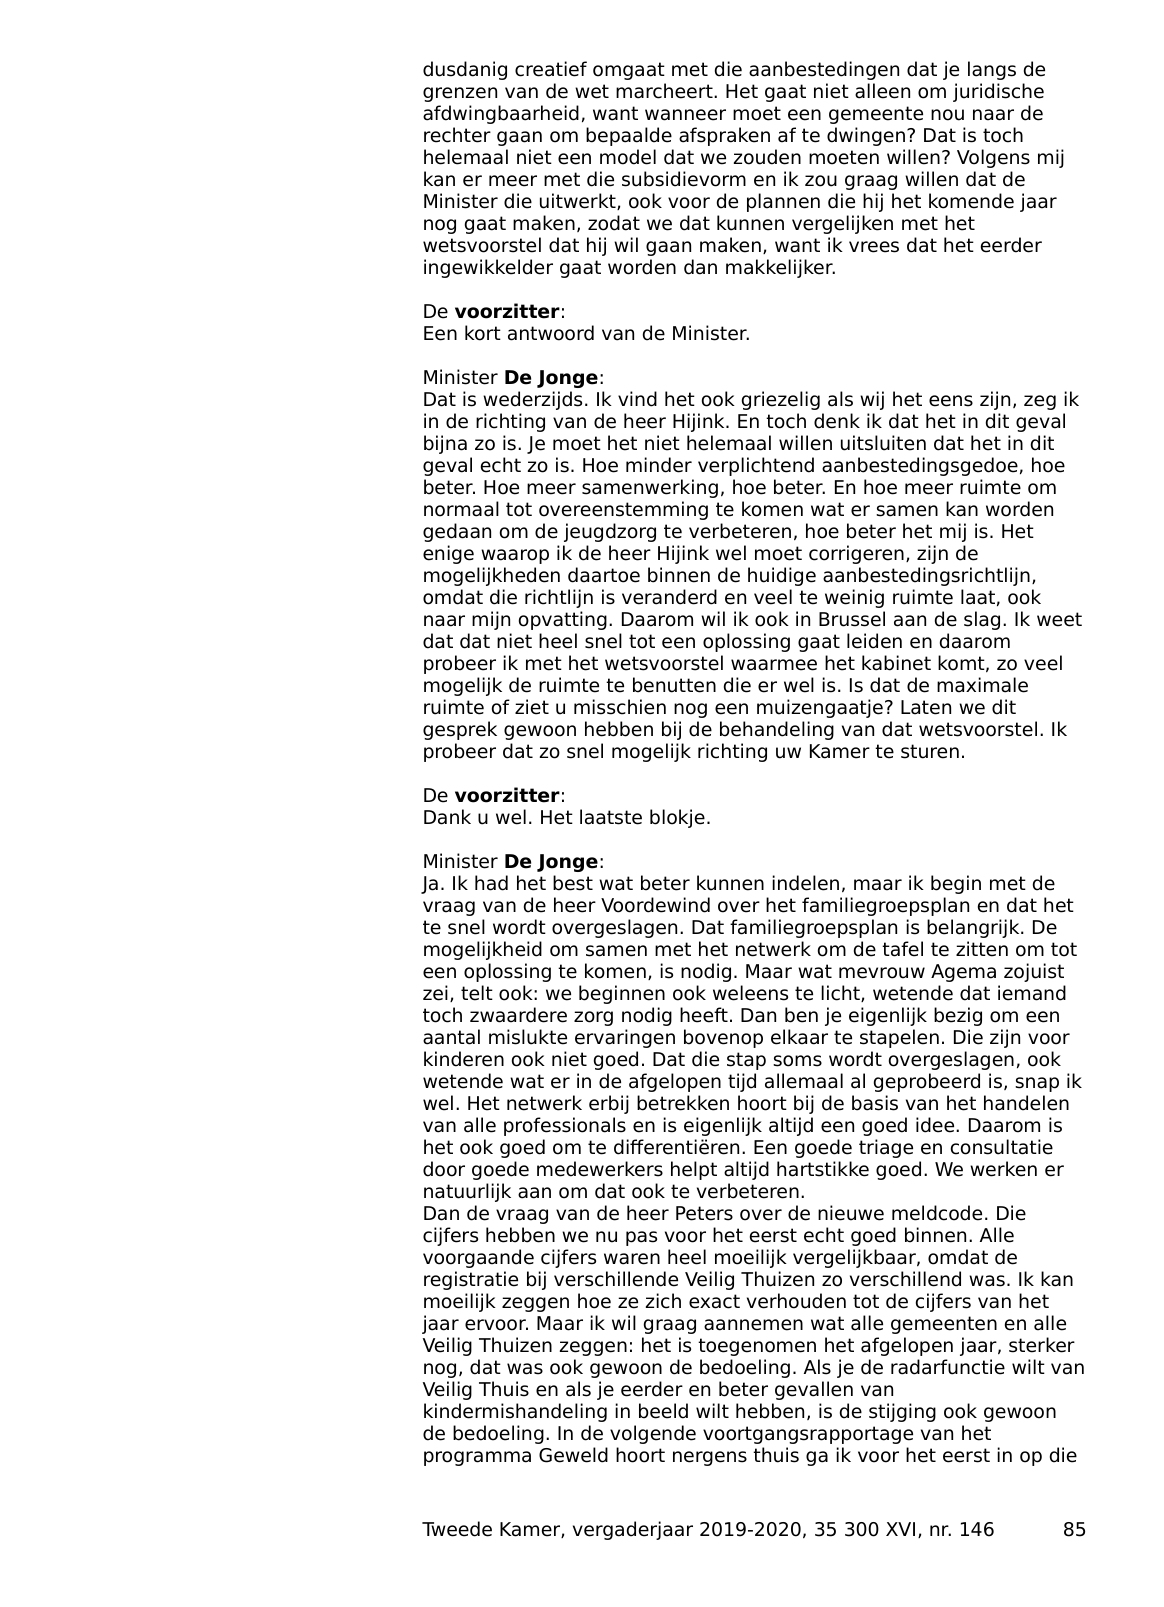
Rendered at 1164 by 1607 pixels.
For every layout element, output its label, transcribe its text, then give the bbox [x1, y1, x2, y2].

text Ja. Ik had het best wat beter kunnen indelen, maar ik begin met de vraag van de heer Voordewind over het familiegroepsplan en dat het te snel wordt overgeslagen. Dat familiegroepsplan is belangrijk. De mogelijkheid om samen met het netwerk om de tafel te zitten om tot een oplossing te komen, is nodig. Maar wat mevrouw Agema zojuist zei, telt ook: we beginnen ook weleens te licht, wetende dat iemand toch zwaardere zorg nodig heeft. Dan ben je eigenlijk bezig om een aantal mislukte ervaringen bovenop elkaar te stapelen. Die zijn voor kinderen ook niet goed. Dat die stap soms wordt overgeslagen, ook wetende wat er in de afgelopen tijd allemaal al geprobeerd is, snap ik wel. Het netwerk erbij betrekken hoort bij de basis van het handelen van alle professionals en is eigenlijk altijd een goed idee. Daarom is het ook goed om te differentiëren. Een goede triage en consultatie door goede medewerkers helpt altijd hartstikke goed. We werken er natuurlijk aan om dat ook te verbeteren. [422, 873, 1087, 1203]
text Minister De Jonge: [422, 851, 1087, 873]
text Dat is wederzijds. Ik vind het ook griezelig als wij het eens zijn, zeg ik in de richting van de heer Hijink. En toch denk ik dat het in dit geval bijna zo is. Je moet het niet helemaal willen uitsluiten dat het in dit geval echt zo is. Hoe minder verplichtend aanbestedingsgedoe, hoe beter. Hoe meer samenwerking, hoe beter. En hoe meer ruimte om normaal tot overeenstemming te komen wat er samen kan worden gedaan om de jeugdzorg te verbeteren, hoe beter het mij is. Het enige waarop ik de heer Hijink wel moet corrigeren, zijn de mogelijkheden daartoe binnen de huidige aanbestedingsrichtlijn, omdat die richtlijn is veranderd en veel te weinig ruimte laat, ook naar mijn opvatting. Daarom wil ik ook in Brussel aan de slag. Ik weet dat dat niet heel snel tot een oplossing gaat leiden en daarom probeer ik met het wetsvoorstel waarmee het kabinet komt, zo veel mogelijk de ruimte te benutten die er wel is. Is dat de maximale ruimte of ziet u misschien nog een muizengaatje? Laten we dit gesprek gewoon hebben bij de behandeling van dat wetsvoorstel. Ik probeer dat zo snel mogelijk richting uw Kamer te sturen. [422, 389, 1087, 763]
text Een kort antwoord van de Minister. [422, 323, 1087, 345]
text De voorzitter: [422, 301, 1087, 323]
text Dank u wel. Het laatste blokje. [422, 807, 1087, 829]
text Dan de vraag van de heer Peters over de nieuwe meldcode. Die cijfers hebben we nu pas voor het eerst echt goed binnen. Alle voorgaande cijfers waren heel moeilijk vergelijkbaar, omdat de registratie bij verschillende Veilig Thuizen zo verschillend was. Ik kan moeilijk zeggen hoe ze zich exact verhouden tot de cijfers van het jaar ervoor. Maar ik wil graag aannemen wat alle gemeenten en alle Veilig Thuizen zeggen: het is toegenomen het afgelopen jaar, sterker nog, dat was ook gewoon de bedoeling. Als je de radarfunctie wilt van Veilig Thuis en als je eerder en beter gevallen van kindermishandeling in beeld wilt hebben, is de stijging ook gewoon de bedoeling. In de volgende voortgangsrapportage van het programma Geweld hoort nergens thuis ga ik voor het eerst in op die [422, 1203, 1087, 1467]
text De voorzitter: [422, 785, 1087, 807]
text Minister De Jonge: [422, 367, 1087, 389]
text dusdanig creatief omgaat met die aanbestedingen dat je langs de grenzen van de wet marcheert. Het gaat niet alleen om juridische afdwingbaarheid, want wanneer moet een gemeente nou naar de rechter gaan om bepaalde afspraken af te dwingen? Dat is toch helemaal niet een model dat we zouden moeten willen? Volgens mij kan er meer met die subsidievorm en ik zou graag willen dat de Minister die uitwerkt, ook voor de plannen die hij het komende jaar nog gaat maken, zodat we dat kunnen vergelijken met het wetsvoorstel dat hij wil gaan maken, want ik vrees dat het eerder ingewikkelder gaat worden dan makkelijker. [422, 59, 1087, 279]
